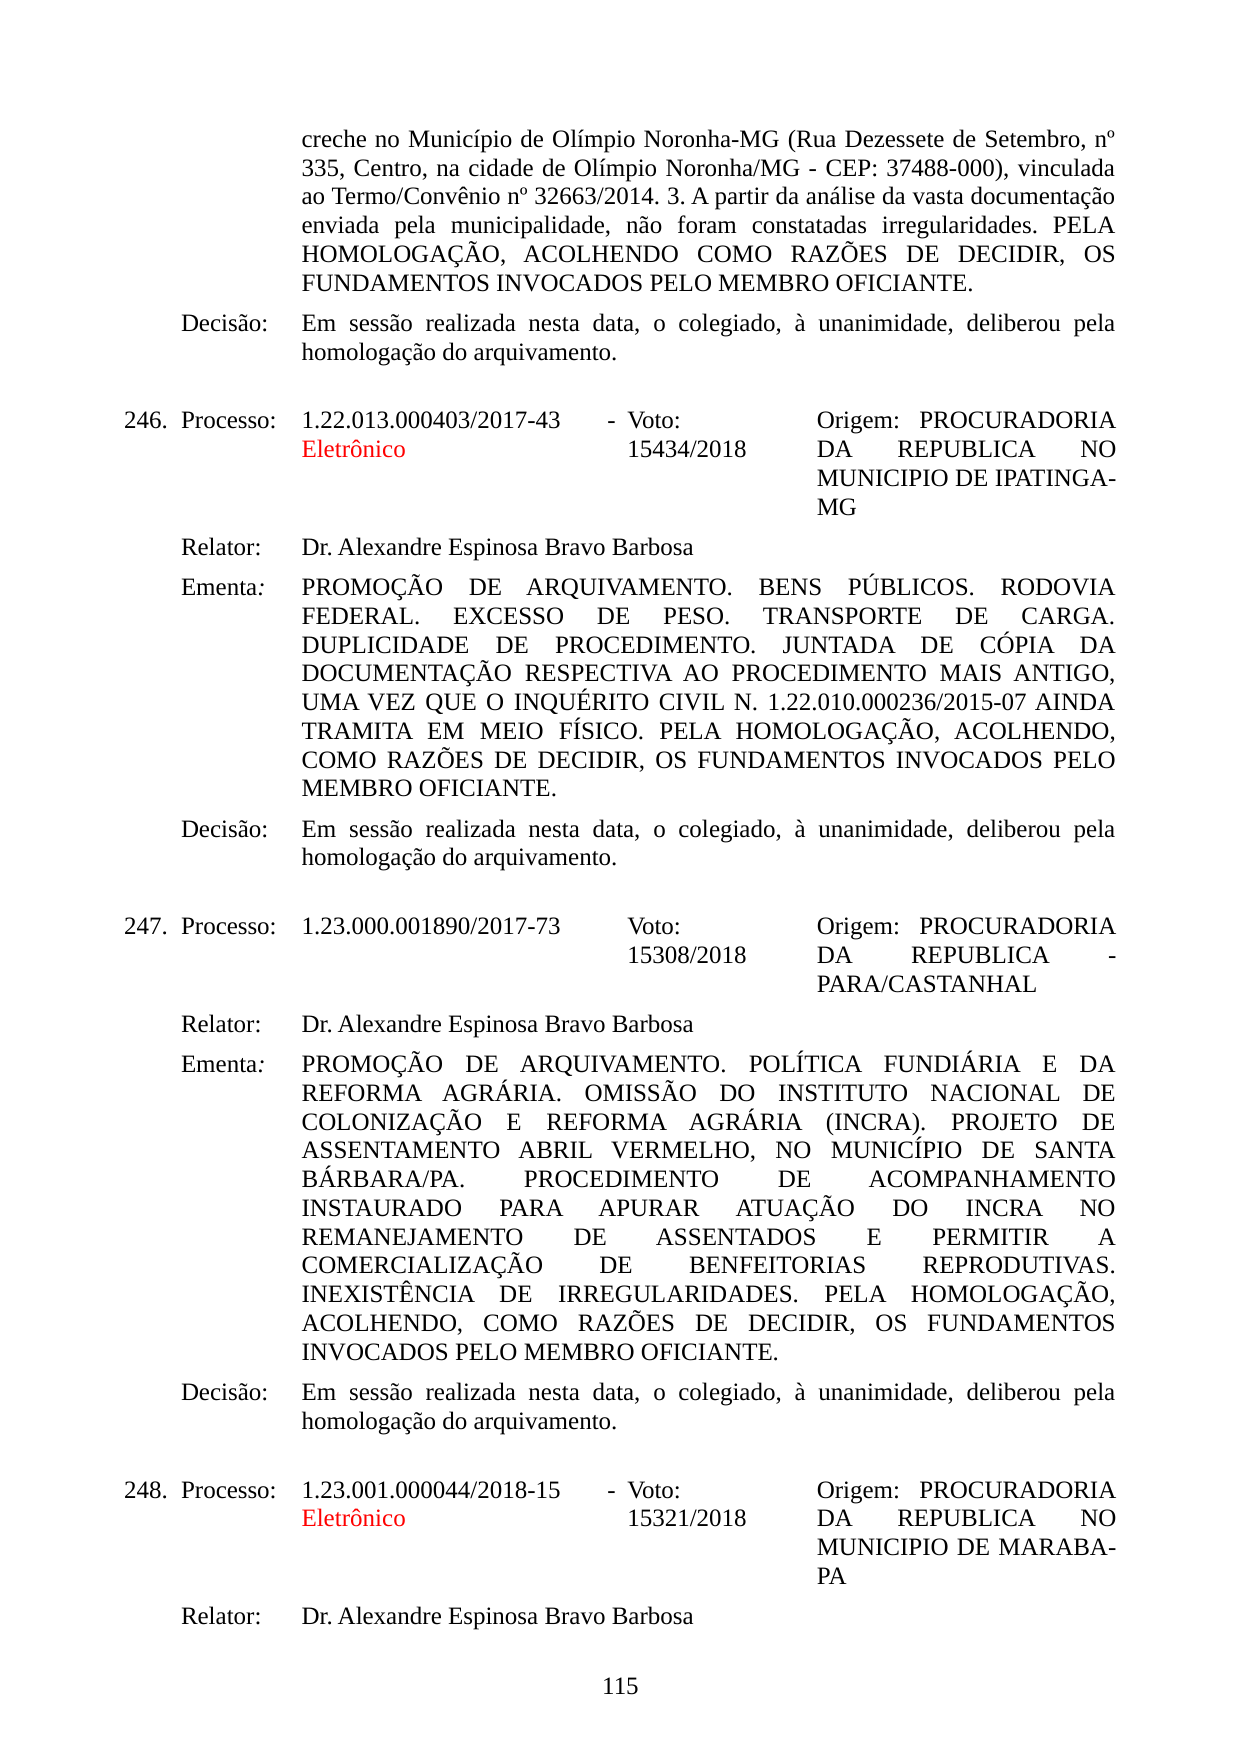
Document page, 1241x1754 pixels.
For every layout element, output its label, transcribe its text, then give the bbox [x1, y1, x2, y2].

table_cell Relator: [175, 526, 296, 566]
table_cell [118, 1044, 175, 1371]
table_header Voto: 15308/2018 [621, 906, 811, 1003]
table_header Processo: [175, 1469, 296, 1595]
table_cell [118, 302, 175, 371]
table_header 1.22.013.000403/2017-43 - Eletrônico [296, 400, 621, 526]
table_header 248. [118, 1469, 175, 1595]
table_header 1.23.001.000044/2018-15 - Eletrônico [296, 1469, 621, 1595]
table_header Origem: PROCURADORIA DA REPUBLICA - PARA/CASTANHAL [811, 906, 1122, 1003]
table_cell Ementa: [175, 1044, 296, 1371]
table_header Voto: 15321/2018 [621, 1469, 811, 1595]
table_cell [118, 1595, 175, 1636]
table_header Processo: [175, 906, 296, 1003]
table_cell [175, 118, 296, 302]
table_cell Em sessão realizada nesta data, o colegiado, à unanimidade, deliberou pela homologação do arquivamento. [296, 808, 1122, 877]
table_cell Decisão: [175, 302, 296, 371]
table_cell Relator: [175, 1595, 296, 1636]
table_cell Em sessão realizada nesta data, o colegiado, à unanimidade, deliberou pela homologação do arquivamento. [296, 1371, 1122, 1440]
table_cell PROMOÇÃO DE ARQUIVAMENTO. BENS PÚBLICOS. RODOVIA FEDERAL. EXCESSO DE PESO. TRANSPORTE DE CARGA. DUPLICIDADE DE PROCEDIMENTO. JUNTADA DE CÓPIA DA DOCUMENTAÇÃO RESPECTIVA AO PROCEDIMENTO MAIS ANTIGO, UMA VEZ QUE O INQUÉRITO CIVIL N. 1.22.010.000236/2015-07 AINDA TRAMITA EM MEIO FÍSICO. PELA HOMOLOGAÇÃO, ACOLHENDO, COMO RAZÕES DE DECIDIR, OS FUNDAMENTOS INVOCADOS PELO MEMBRO OFICIANTE. [296, 566, 1122, 808]
table_header Processo: [175, 400, 296, 526]
table_cell PROMOÇÃO DE ARQUIVAMENTO. POLÍTICA FUNDIÁRIA E DA REFORMA AGRÁRIA. OMISSÃO DO INSTITUTO NACIONAL DE COLONIZAÇÃO E REFORMA AGRÁRIA (INCRA). PROJETO DE ASSENTAMENTO ABRIL VERMELHO, NO MUNICÍPIO DE SANTA BÁRBARA/PA. PROCEDIMENTO DE ACOMPANHAMENTO INSTAURADO PARA APURAR ATUAÇÃO DO INCRA NO REMANEJAMENTO DE ASSENTADOS E PERMITIR A COMERCIALIZAÇÃO DE BENFEITORIAS REPRODUTIVAS. INEXISTÊNCIA DE IRREGULARIDADES. PELA HOMOLOGAÇÃO, ACOLHENDO, COMO RAZÕES DE DECIDIR, OS FUNDAMENTOS INVOCADOS PELO MEMBRO OFICIANTE. [296, 1044, 1122, 1371]
table_cell Dr. Alexandre Espinosa Bravo Barbosa [296, 1003, 1122, 1043]
table_cell Decisão: [175, 808, 296, 877]
table_cell Dr. Alexandre Espinosa Bravo Barbosa [296, 1595, 1122, 1636]
table_cell [118, 566, 175, 808]
table_header Voto: 15434/2018 [621, 400, 811, 526]
table_cell Em sessão realizada nesta data, o colegiado, à unanimidade, deliberou pela homologação do arquivamento. [296, 302, 1122, 371]
table_header Origem: PROCURADORIA DA REPUBLICA NO MUNICIPIO DE MARABA-PA [811, 1469, 1122, 1595]
table_cell [118, 1371, 175, 1440]
table_cell [118, 1003, 175, 1043]
table_cell Relator: [175, 1003, 296, 1043]
table_cell creche no Município de Olímpio Noronha-MG (Rua Dezessete de Setembro, nº 335, Centro, na cidade de Olímpio Noronha/MG - CEP: 37488-000), vinculada ao Termo/Convênio nº 32663/2014. 3. A partir da análise da vasta documentação enviada pela municipalidade, não foram constatadas irregularidades. PELA HOMOLOGAÇÃO, ACOLHENDO COMO RAZÕES DE DECIDIR, OS FUNDAMENTOS INVOCADOS PELO MEMBRO OFICIANTE. [296, 118, 1122, 302]
table_header 1.23.000.001890/2017-73 [296, 906, 621, 1003]
table_cell Decisão: [175, 1371, 296, 1440]
table_header 247. [118, 906, 175, 1003]
table_cell [118, 526, 175, 566]
table_cell [118, 808, 175, 877]
table_header Origem: PROCURADORIA DA REPUBLICA NO MUNICIPIO DE IPATINGA-MG [811, 400, 1122, 526]
table_cell Ementa: [175, 566, 296, 808]
table_cell Dr. Alexandre Espinosa Bravo Barbosa [296, 526, 1122, 566]
table_header 246. [118, 400, 175, 526]
table_cell [118, 118, 175, 302]
